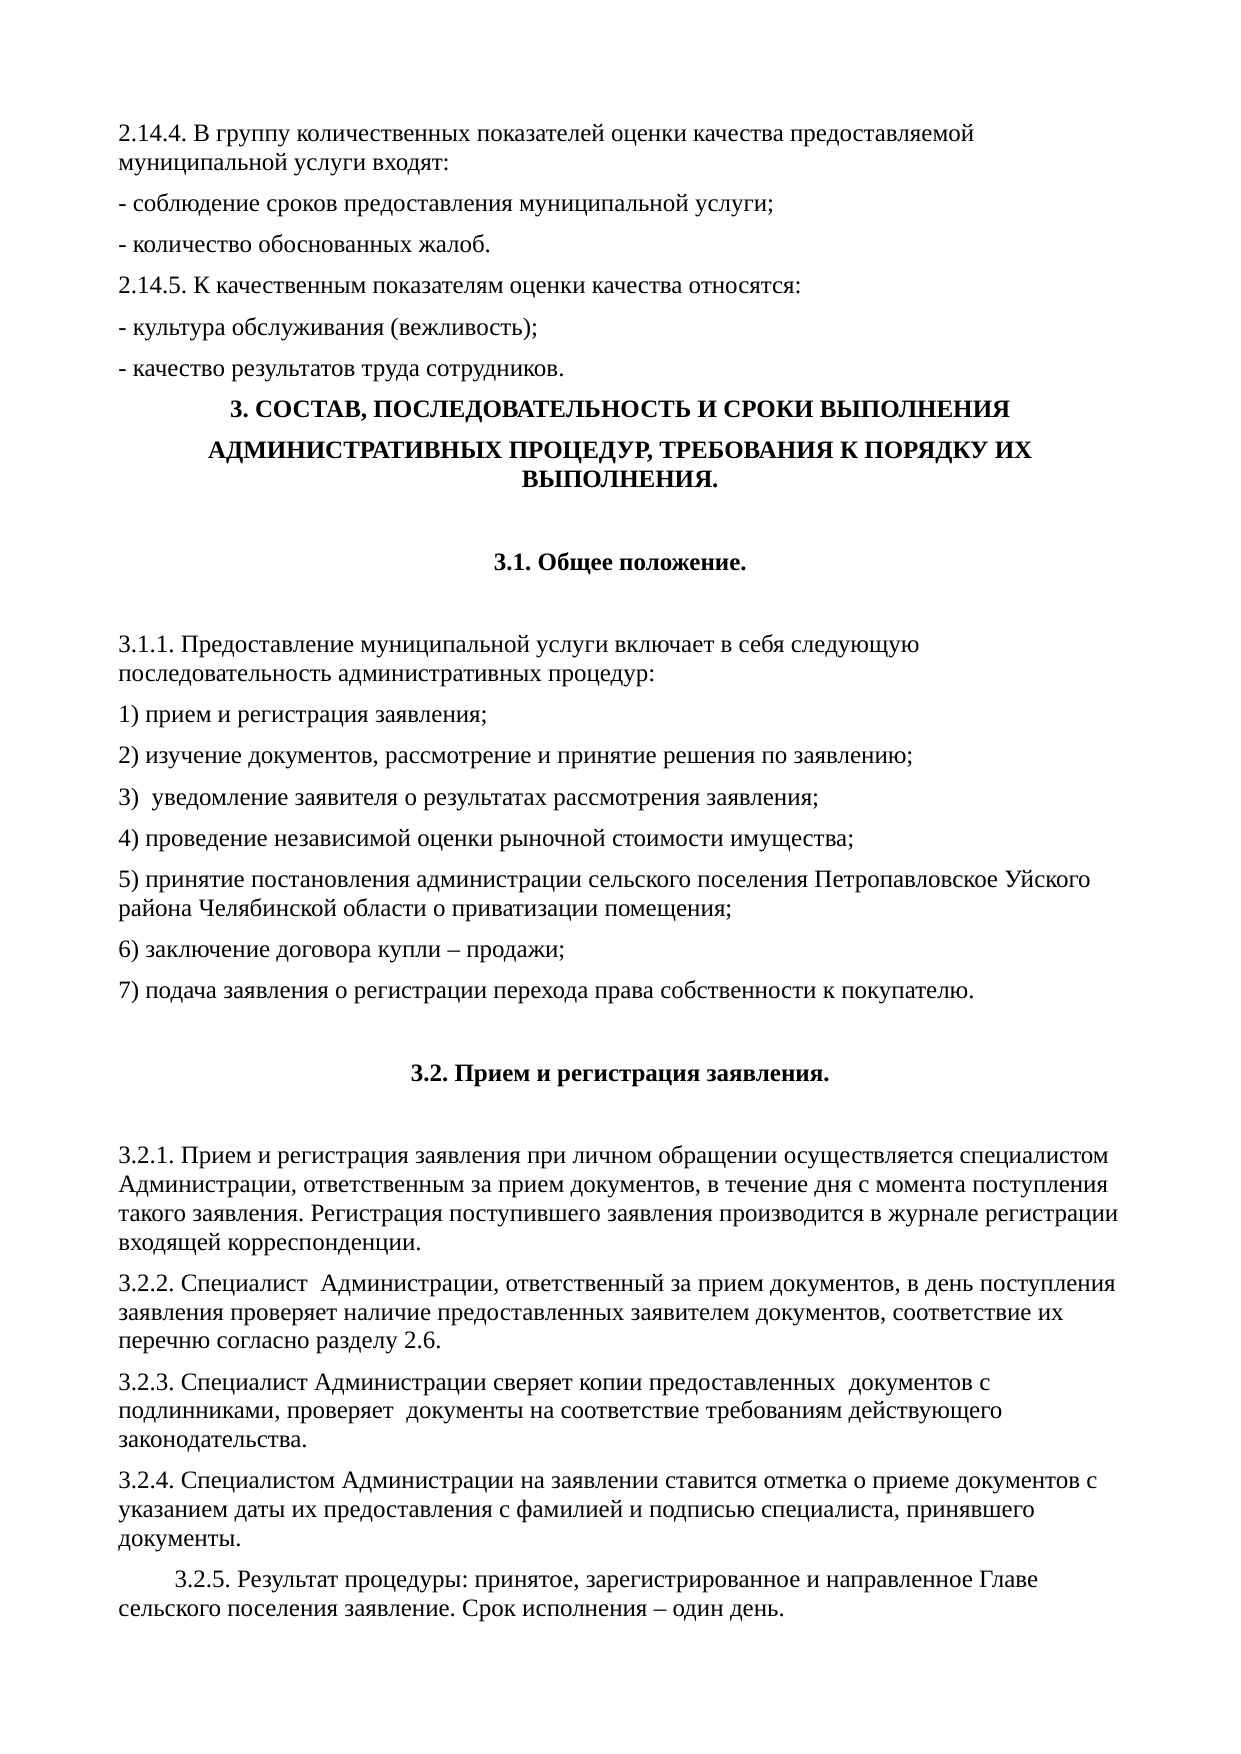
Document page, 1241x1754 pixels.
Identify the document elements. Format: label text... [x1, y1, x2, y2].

text 3) уведомление заявителя о результатах рассмотрения заявления; [118, 782, 1122, 811]
text - соблюдение сроков предоставления муниципальной услуги; [118, 188, 1122, 217]
text - количество обоснованных жалоб. [118, 229, 1122, 258]
text 3.2.2. Специалист Администрации, ответственный за прием документов, в день поступления заявления проверяет наличие предоставленных заявителем документов, соответствие их перечню согласно разделу 2.6. [118, 1268, 1122, 1354]
text 4) проведение независимой оценки рыночной стоимости имущества; [118, 823, 1122, 852]
text - культура обслуживания (вежливость); [118, 312, 1122, 341]
text 3. СОСТАВ, ПОСЛЕДОВАТЕЛЬНОСТЬ И СРОКИ ВЫПОЛНЕНИЯ [118, 394, 1122, 423]
text 2.14.4. В группу количественных показателей оценки качества предоставляемой муниципальной услуги входят: [118, 118, 1122, 176]
text 1) прием и регистрация заявления; [118, 699, 1122, 728]
text 7) подача заявления о регистрации перехода права собственности к покупателю. [118, 976, 1122, 1004]
text - качество результатов труда сотрудников. [118, 353, 1122, 382]
text 3.1. Общее положение. [118, 547, 1122, 576]
text 3.2. Прием и регистрация заявления. [118, 1058, 1122, 1087]
text АДМИНИСТРАТИВНЫХ ПРОЦЕДУР, ТРЕБОВАНИЯ К ПОРЯДКУ ИХ ВЫПОЛНЕНИЯ. [118, 436, 1122, 493]
text 3.2.4. Специалистом Администрации на заявлении ставится отметка о приеме документов с указанием даты их предоставления с фамилией и подписью специалиста, принявшего документы. [118, 1466, 1122, 1552]
text 3.1.1. Предоставление муниципальной услуги включает в себя следующую последовательность административных процедур: [118, 629, 1122, 687]
text 6) заключение договора купли – продажи; [118, 934, 1122, 963]
text 3.2.1. Прием и регистрация заявления при личном обращении осуществляется специалистом Администрации, ответственным за прием документов, в течение дня с момента поступления такого заявления. Регистрация поступившего заявления производится в журнале регистрации входящей корреспонденции. [118, 1141, 1122, 1256]
text 2.14.5. К качественным показателям оценки качества относятся: [118, 271, 1122, 299]
text 5) принятие постановления администрации сельского поселения Петропавловское Уйского района Челябинской области о приватизации помещения; [118, 864, 1122, 922]
text 3.2.3. Специалист Администрации сверяет копии предоставленных документов с подлинниками, проверяет документы на соответствие требованиям действующего законодательства. [118, 1367, 1122, 1453]
text 3.2.5. Результат процедуры: принятое, зарегистрированное и направленное Главе сельского поселения заявление. Срок исполнения – один день. [118, 1564, 1122, 1622]
text 2) изучение документов, рассмотрение и принятие решения по заявлению; [118, 741, 1122, 769]
